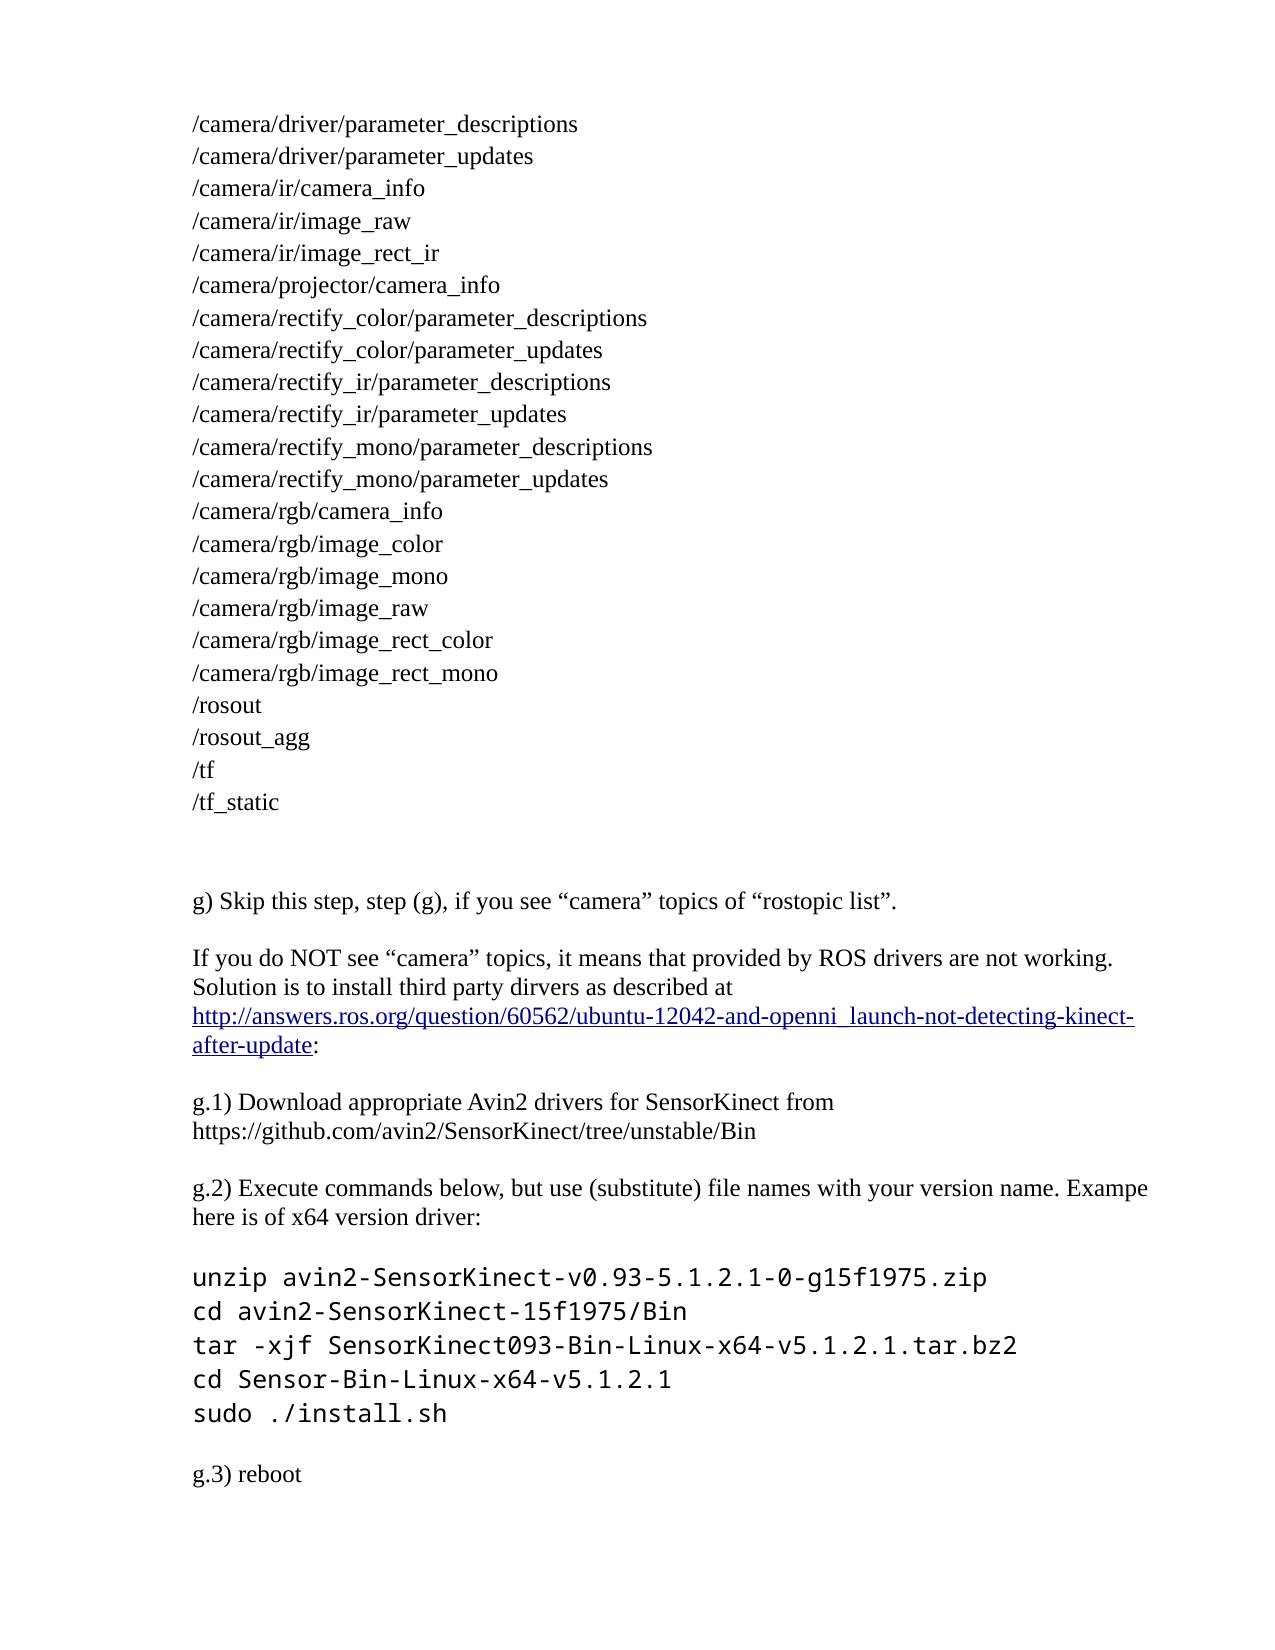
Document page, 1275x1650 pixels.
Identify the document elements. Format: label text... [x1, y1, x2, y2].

text sudo ./install.sh [192, 1396, 1157, 1430]
text /camera/projector/camera_info [192, 279, 1157, 297]
text g) Skip this step, step (g), if you see “camera” topics of “rostopic list”. [192, 886, 1157, 915]
text /camera/ir/image_rect_ir [192, 247, 1157, 265]
text /tf_static [192, 796, 1157, 814]
text /camera/ir/camera_info [192, 183, 1157, 200]
text /camera/rectify_mono/parameter_updates [192, 473, 1157, 491]
text /camera/rgb/image_raw [192, 602, 1157, 620]
text /camera/rgb/image_rect_color [192, 635, 1157, 652]
text If you do NOT see “camera” topics, it means that provided by ROS drivers are not working. Solution is to install third party dirvers as described at http://answers.ros.org/question/60562/ubuntu-12042-and-openni_launch-not-detecting-kinect-after-update: [192, 943, 1157, 1058]
text /rosout [192, 699, 1157, 717]
text /camera/driver/parameter_updates [192, 150, 1157, 168]
text /camera/rectify_color/parameter_updates [192, 344, 1157, 362]
text /camera/rgb/image_color [192, 538, 1157, 556]
text /camera/rectify_color/parameter_descriptions [192, 312, 1157, 329]
text /camera/rectify_ir/parameter_updates [192, 409, 1157, 426]
text /camera/ir/image_raw [192, 215, 1157, 233]
text tar -xjf SensorKinect093-Bin-Linux-x64-v5.1.2.1.tar.bz2 [192, 1328, 1157, 1362]
text cd avin2-SensorKinect-15f1975/Bin [192, 1294, 1157, 1328]
text /rosout_agg [192, 732, 1157, 749]
text g.1) Download appropriate Avin2 drivers for SensorKinect from https://github.com/avin2/SensorKinect/tree/unstable/Bin [192, 1087, 1157, 1145]
text unzip avin2-SensorKinect-v0.93-5.1.2.1-0-g15f1975.zip [192, 1260, 1157, 1294]
text g.2) Execute commands below, but use (substitute) file names with your version name. Exampe here is of x64 version driver: [192, 1173, 1157, 1231]
text /camera/rectify_ir/parameter_descriptions [192, 376, 1157, 394]
text g.3) reboot [192, 1459, 1157, 1488]
text cd Sensor-Bin-Linux-x64-v5.1.2.1 [192, 1362, 1157, 1396]
text /tf [192, 764, 1157, 782]
text /camera/driver/parameter_descriptions [192, 118, 1157, 136]
text /camera/rgb/image_rect_mono [192, 667, 1157, 685]
text /camera/rgb/camera_info [192, 506, 1157, 523]
text /camera/rgb/image_mono [192, 570, 1157, 588]
text /camera/rectify_mono/parameter_descriptions [192, 441, 1157, 459]
